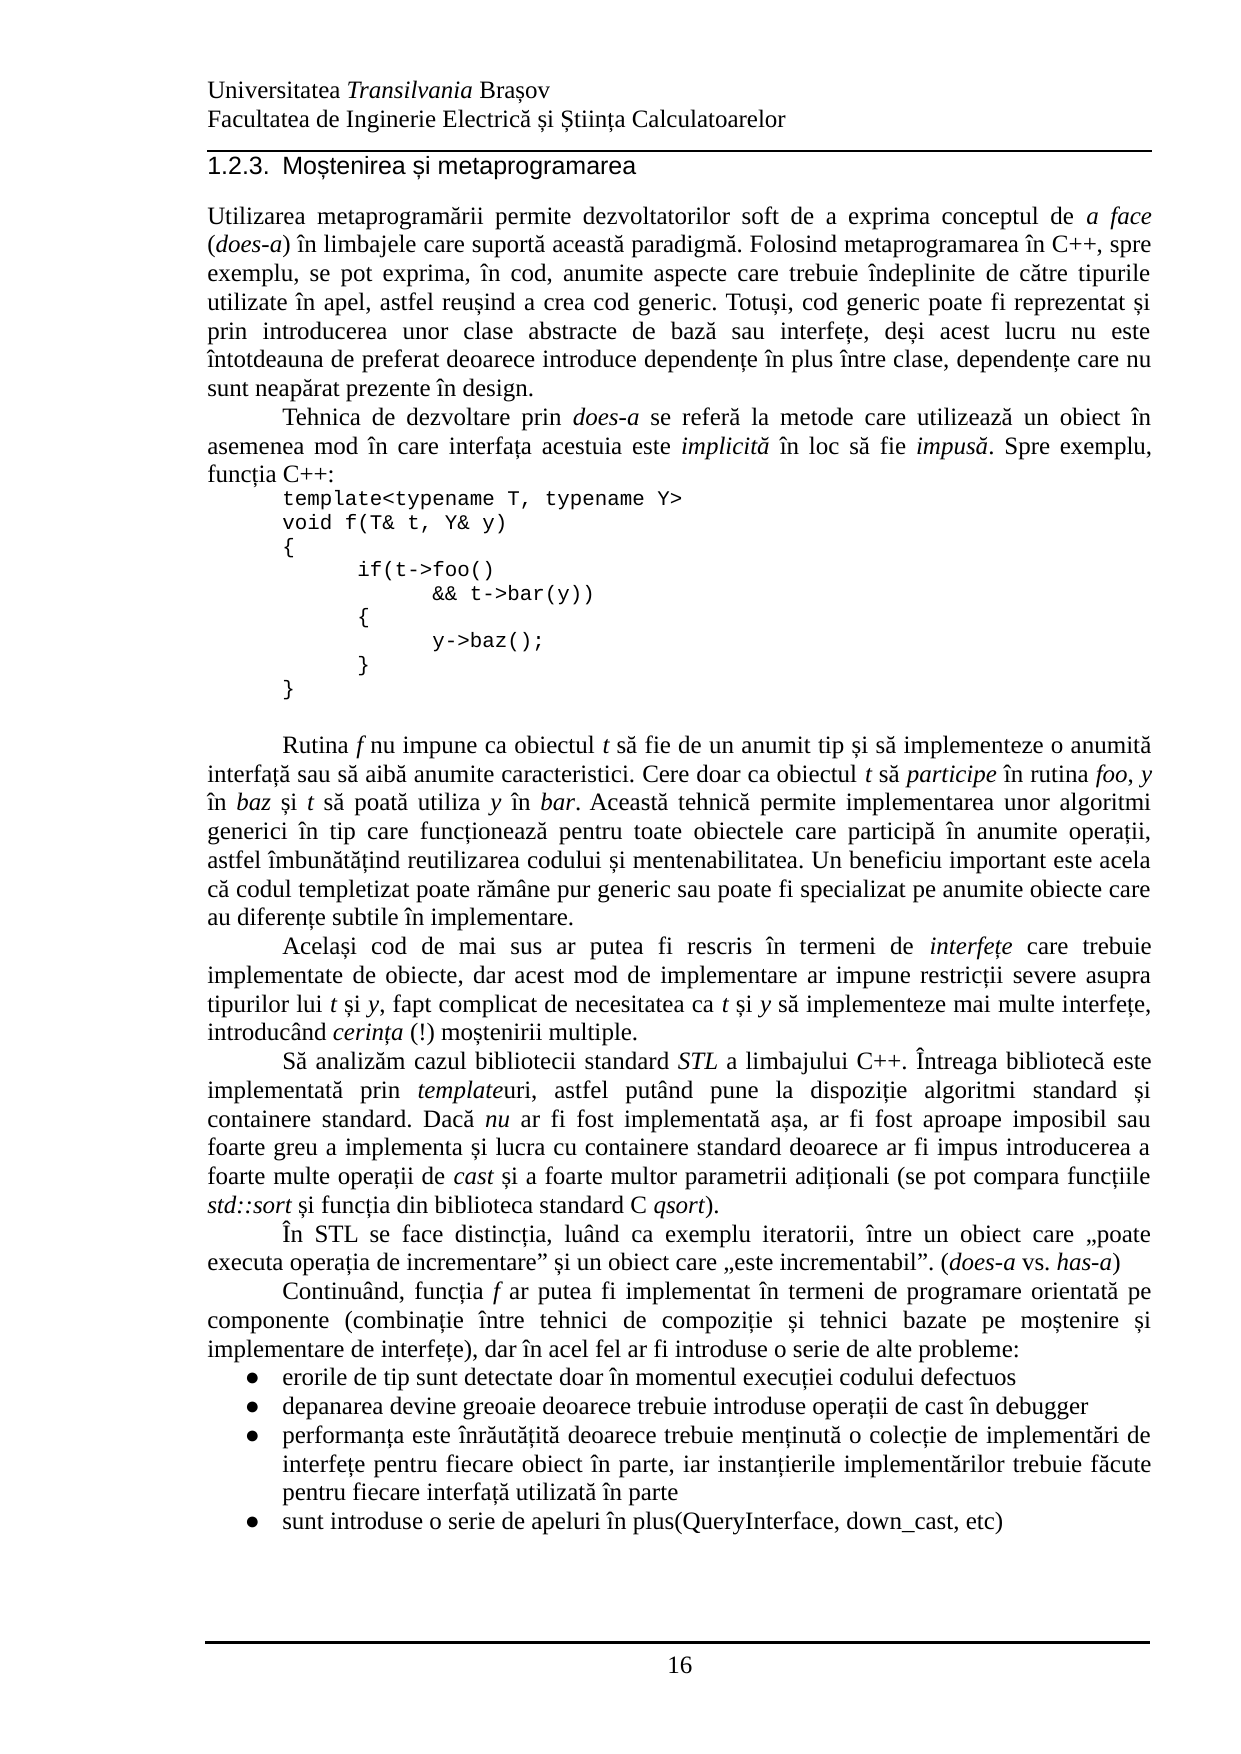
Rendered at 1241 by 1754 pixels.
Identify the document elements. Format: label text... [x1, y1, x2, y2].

list erorile de tip sunt detectate doar în momentul execuției codului defectuos [244, 1362, 1152, 1391]
text { [282, 607, 1152, 630]
text { [282, 536, 1152, 559]
text } [282, 677, 1152, 701]
text Același cod de mai sus ar putea fi rescris în termeni de interfețe care trebuie implementate de obiecte, dar acest mod de implementare ar impune restricții severe asupra tipurilor lui t și y, fapt complicat de necesitatea ca t și y să implementeze mai multe interfețe, introducând cerința (!) moștenirii multiple. [207, 931, 1152, 1046]
text && t->bar(y)) [282, 583, 1152, 607]
text În STL se face distincția, luând ca exemplu iteratorii, între un obiect care „poate executa operația de incrementare” și un obiect care „este incrementabil”. (does-a vs. has-a) [207, 1219, 1152, 1276]
text Să analizăm cazul bibliotecii standard STL a limbajului C++. Întreaga bibliotecă este implementată prin templateuri, astfel putând pune la dispoziție algoritmi standard și containere standard. Dacă nu ar fi fost implementată așa, ar fi fost aproape imposibil sau foarte greu a implementa și lucra cu containere standard deoarece ar fi impus introducerea a foarte multe operații de cast și a foarte multor parametrii adiționali (se pot compara funcțiile std::sort și funcția din biblioteca standard C qsort). [207, 1046, 1152, 1219]
text void f(T& t, Y& y) [282, 512, 1152, 536]
text template<typename T, typename Y> [282, 488, 1152, 512]
text Utilizarea metaprogramării permite dezvoltatorilor soft de a exprima conceptul de a face (does-a) în limbajele care suportă această paradigmă. Folosind metaprogramarea în C++, spre exemplu, se pot exprima, în cod, anumite aspecte care trebuie îndeplinite de către tipurile utilizate în apel, astfel reușind a crea cod generic. Totuși, cod generic poate fi reprezentat și prin introducerea unor clase abstracte de bază sau interfețe, deși acest lucru nu este întotdeauna de preferat deoarece introduce dependențe în plus între clase, dependențe care nu sunt neapărat prezente în design. [207, 201, 1152, 402]
list depanarea devine greoaie deoarece trebuie introduse operații de cast în debugger [244, 1391, 1152, 1420]
text Continuând, funcția f ar putea fi implementat în termeni de programare orientată pe componente (combinație între tehnici de compoziție și tehnici bazate pe moștenire și implementare de interfețe), dar în acel fel ar fi introduse o serie de alte probleme: [207, 1276, 1152, 1362]
subtitle Moștenirea și metaprogramarea [207, 152, 1152, 180]
list performanța este înrăutățită deoarece trebuie menținută o colecție de implementări de interfețe pentru fiecare obiect în parte, iar instanțierile implementărilor trebuie făcute pentru fiecare interfață utilizată în parte [244, 1420, 1152, 1506]
text } [282, 654, 1152, 677]
text Rutina f nu impune ca obiectul t să fie de un anumit tip și să implementeze o anumită interfață sau să aibă anumite caracteristici. Cere doar ca obiectul t să participe în rutina foo, y în baz și t să poată utiliza y în bar. Această tehnică permite implementarea unor algoritmi generici în tip care funcționează pentru toate obiectele care participă în anumite operații, astfel îmbunătățind reutilizarea codului și mentenabilitatea. Un beneficiu important este acela că codul templetizat poate rămâne pur generic sau poate fi specializat pe anumite obiecte care au diferențe subtile în implementare. [207, 730, 1152, 931]
text Tehnica de dezvoltare prin does-a se referă la metode care utilizează un obiect în asemenea mod în care interfața acestuia este implicită în loc să fie impusă. Spre exemplu, funcția C++: [207, 402, 1152, 488]
text if(t->foo() [282, 559, 1152, 583]
text y->baz(); [282, 630, 1152, 654]
list sunt introduse o serie de apeluri în plus(QueryInterface, down_cast, etc) [244, 1506, 1152, 1535]
